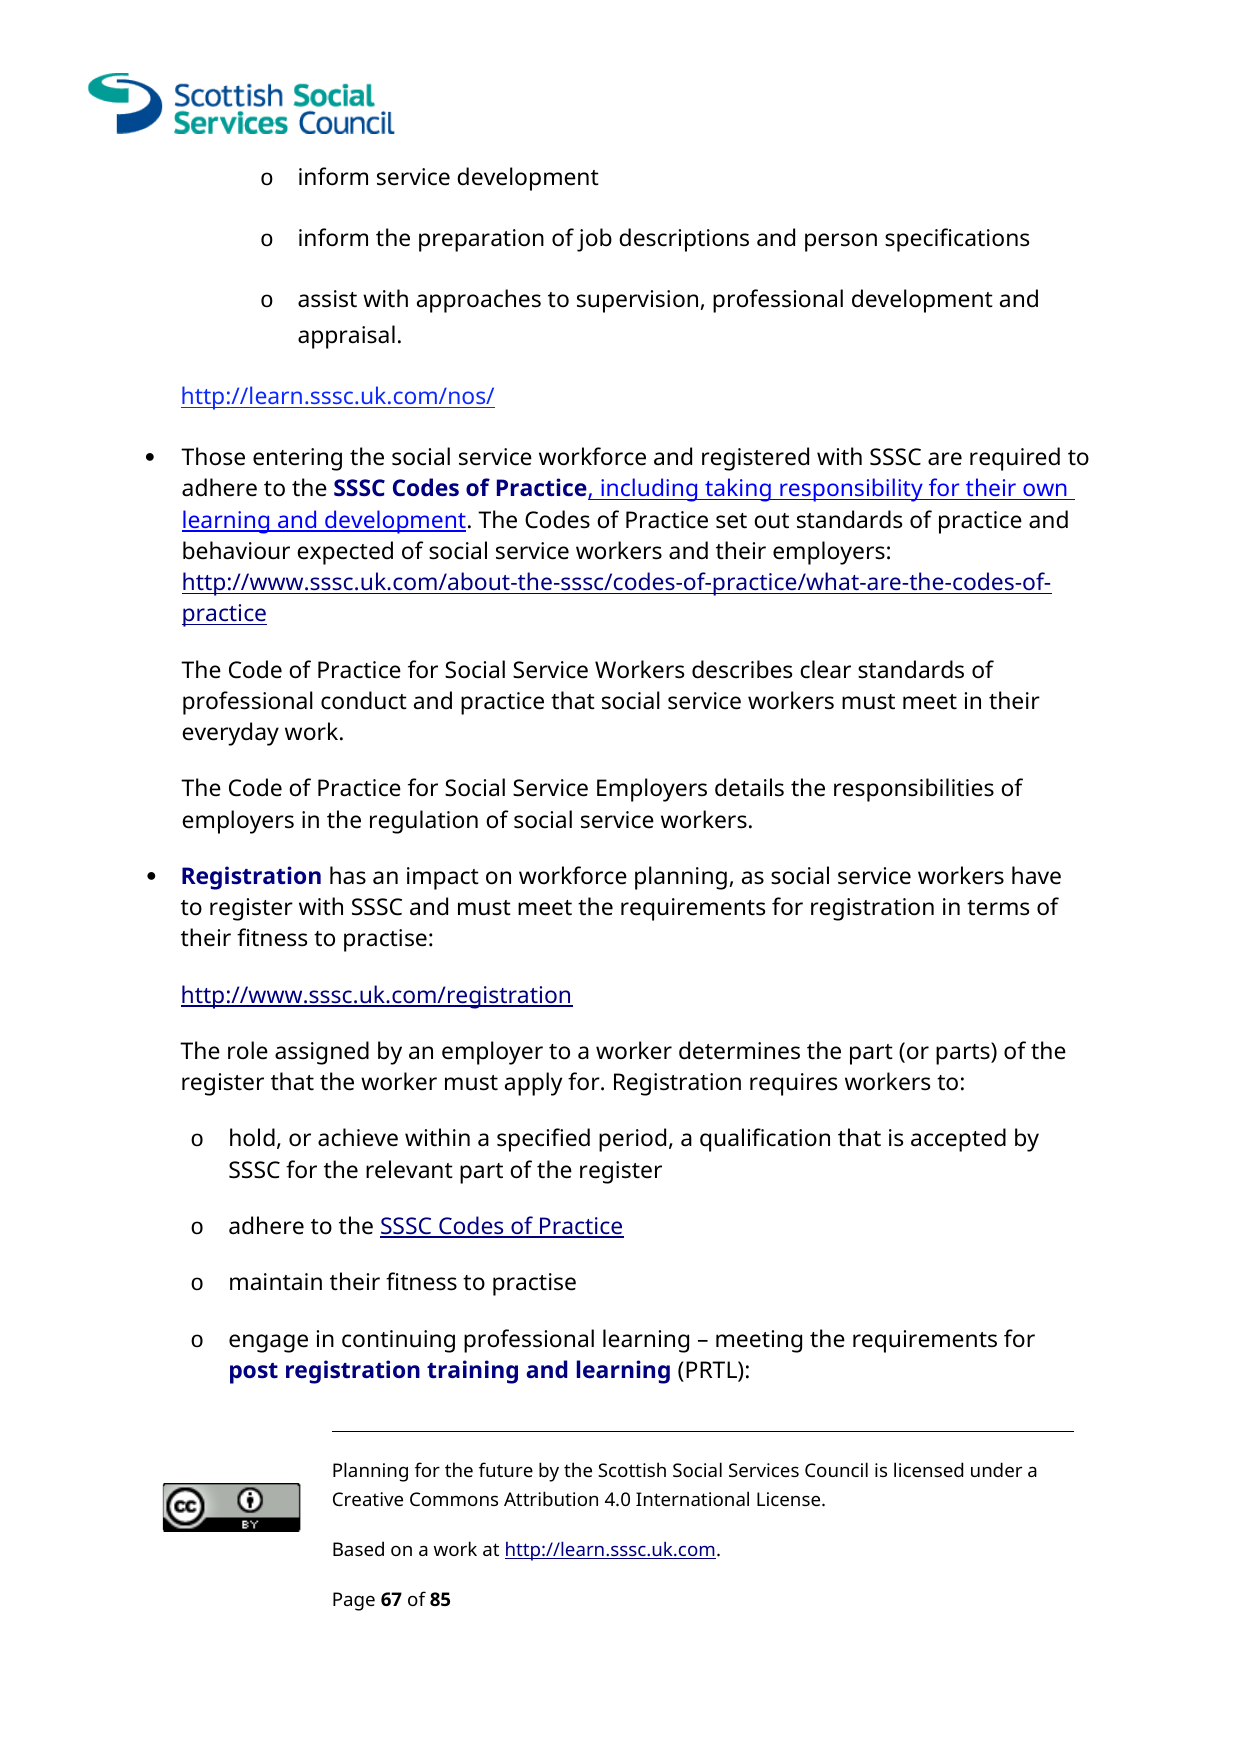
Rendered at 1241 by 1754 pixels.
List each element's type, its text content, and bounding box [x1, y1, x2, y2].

list hold, or achieve within a specified period, a qualification that is accepted by SSSC for the relevant part of the register [190, 1122, 1090, 1185]
list http://www.sssc.uk.com/registration [180, 979, 1090, 1010]
list adhere to the SSSC Codes of Practice [190, 1210, 1090, 1241]
list maintain their fitness to practise [190, 1266, 1090, 1298]
list The role assigned by an employer to a worker determines the part (or parts) of the register that the worker must apply for. Registration requires workers to: [180, 1035, 1090, 1097]
list engage in continuing professional learning – meeting the requirements for post registration training and learning (PRTL): [190, 1323, 1090, 1385]
list assist with approaches to supervision, professional development and appraisal. [260, 283, 1090, 351]
list Registration has an impact on workforce planning, as social service workers have to register with SSSC and must meet the requirements for registration in terms of their fitness to practise: [147, 860, 1090, 954]
list inform the preparation of job descriptions and person specifications [260, 222, 1090, 253]
list inform service development [260, 161, 1090, 192]
list The Code of Practice for Social Service Workers describes clear standards of professional conduct and practice that social service workers must meet in their everyday work. [181, 654, 1090, 747]
list The Code of Practice for Social Service Employers details the responsibilities of employers in the regulation of social service workers. [181, 772, 1090, 835]
list http://learn.sssc.uk.com/nos/ [180, 380, 1090, 411]
list Those entering the social service workforce and registered with SSSC are required to adhere to the SSSC Codes of Practice, including taking responsibility for their own learning and development. The Codes of Practice set out standards of practice and behaviour expected of social service workers and their employers: http://www.sssc.uk.com/about-the-sssc/codes-of-practice/what-are-the-codes-of-practice [146, 441, 1090, 629]
